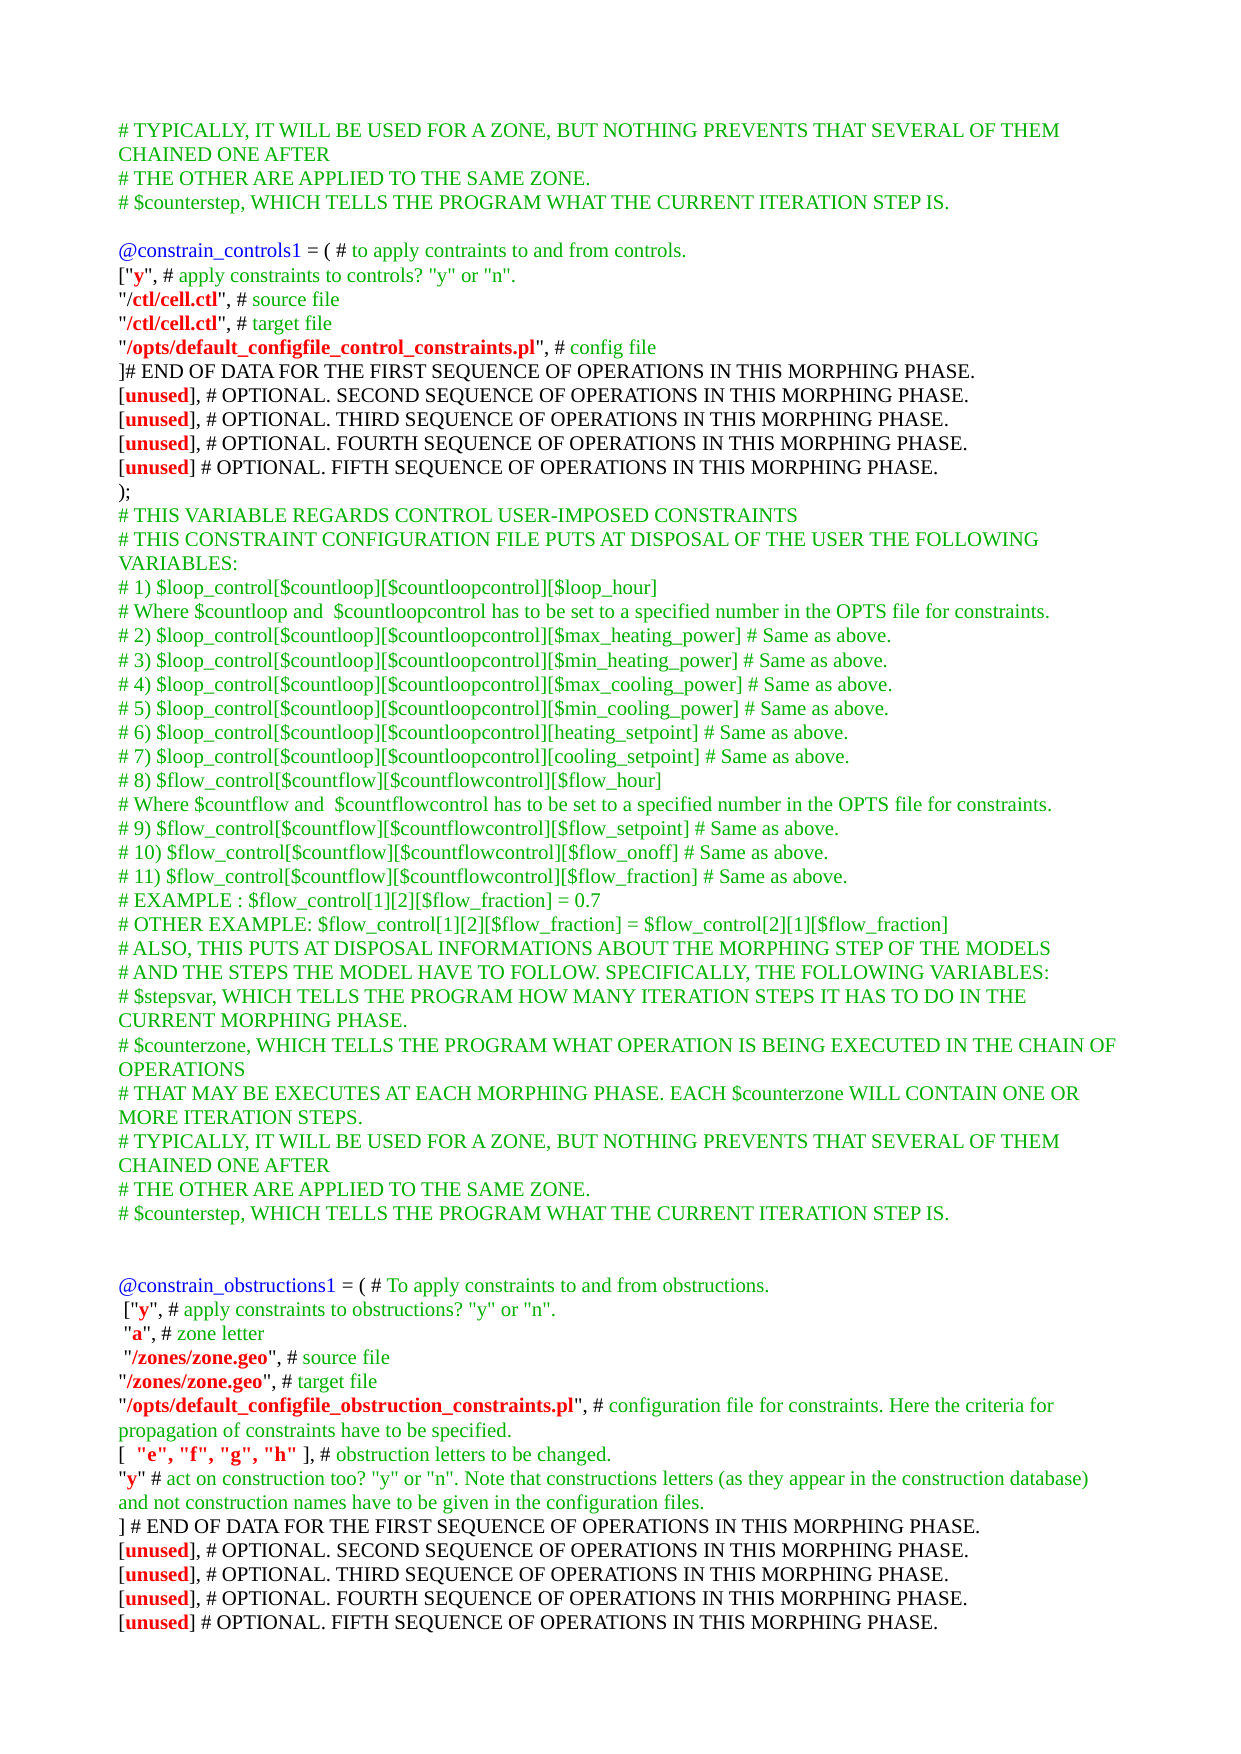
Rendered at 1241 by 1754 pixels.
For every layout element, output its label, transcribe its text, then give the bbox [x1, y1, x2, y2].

text # TYPICALLY, IT WILL BE USED FOR A ZONE, BUT NOTHING PREVENTS THAT SEVERAL OF THEM CHAINED ONE AFTER [118, 1129, 1122, 1177]
text [unused], # OPTIONAL. FOURTH SEQUENCE OF OPERATIONS IN THIS MORPHING PHASE. [118, 1586, 1122, 1610]
text # THAT MAY BE EXECUTES AT EACH MORPHING PHASE. EACH $counterzone WILL CONTAIN ONE OR MORE ITERATION STEPS. [118, 1081, 1122, 1129]
text # 4) $loop_control[$countloop][$countloopcontrol][$max_cooling_power] # Same as above. [118, 672, 1122, 696]
text "/zones/zone.geo", # target file [118, 1369, 1122, 1393]
text ] # END OF DATA FOR THE FIRST SEQUENCE OF OPERATIONS IN THIS MORPHING PHASE. [118, 1514, 1122, 1538]
text # EXAMPLE : $flow_control[1][2][$flow_fraction] = 0.7 [118, 888, 1122, 912]
text ); [118, 479, 1122, 503]
text [unused], # OPTIONAL. FOURTH SEQUENCE OF OPERATIONS IN THIS MORPHING PHASE. [118, 431, 1122, 455]
text # $stepsvar, WHICH TELLS THE PROGRAM HOW MANY ITERATION STEPS IT HAS TO DO IN THE CURRENT MORPHING PHASE. [118, 984, 1122, 1032]
text # 3) $loop_control[$countloop][$countloopcontrol][$min_heating_power] # Same as above. [118, 647, 1122, 672]
text ["y", # apply constraints to obstructions? "y" or "n". [118, 1297, 1122, 1321]
text # 6) $loop_control[$countloop][$countloopcontrol][heating_setpoint] # Same as above. [118, 720, 1122, 744]
text # THIS CONSTRAINT CONFIGURATION FILE PUTS AT DISPOSAL OF THE USER THE FOLLOWING VARIABLES: [118, 527, 1122, 575]
text # $counterstep, WHICH TELLS THE PROGRAM WHAT THE CURRENT ITERATION STEP IS. [118, 190, 1122, 214]
text "/ctl/cell.ctl", # source file [118, 287, 1122, 311]
text [unused] # OPTIONAL. FIFTH SEQUENCE OF OPERATIONS IN THIS MORPHING PHASE. [118, 455, 1122, 479]
text # OTHER EXAMPLE: $flow_control[1][2][$flow_fraction] = $flow_control[2][1][$flow_fraction] [118, 912, 1122, 936]
text ["y", # apply constraints to controls? "y" or "n". [118, 262, 1122, 287]
text # ALSO, THIS PUTS AT DISPOSAL INFORMATIONS ABOUT THE MORPHING STEP OF THE MODELS [118, 936, 1122, 960]
text [unused], # OPTIONAL. SECOND SEQUENCE OF OPERATIONS IN THIS MORPHING PHASE. [118, 1538, 1122, 1562]
text [unused], # OPTIONAL. THIRD SEQUENCE OF OPERATIONS IN THIS MORPHING PHASE. [118, 407, 1122, 431]
text # $counterzone, WHICH TELLS THE PROGRAM WHAT OPERATION IS BEING EXECUTED IN THE CHAIN OF OPERATIONS [118, 1032, 1122, 1081]
text # 11) $flow_control[$countflow][$countflowcontrol][$flow_fraction] # Same as above. [118, 864, 1122, 888]
text # AND THE STEPS THE MODEL HAVE TO FOLLOW. SPECIFICALLY, THE FOLLOWING VARIABLES: [118, 960, 1122, 984]
text # THIS VARIABLE REGARDS CONTROL USER-IMPOSED CONSTRAINTS [118, 503, 1122, 527]
text # THE OTHER ARE APPLIED TO THE SAME ZONE. [118, 166, 1122, 190]
text # 10) $flow_control[$countflow][$countflowcontrol][$flow_onoff] # Same as above. [118, 840, 1122, 864]
text "/opts/default_configfile_obstruction_constraints.pl", # configuration file for constraints. Here the criteria for propagation of constraints have to be specified. [118, 1393, 1122, 1442]
text # 9) $flow_control[$countflow][$countflowcontrol][$flow_setpoint] # Same as above. [118, 816, 1122, 840]
text "/ctl/cell.ctl", # target file [118, 311, 1122, 335]
text # 1) $loop_control[$countloop][$countloopcontrol][$loop_hour] [118, 575, 1122, 599]
text # 7) $loop_control[$countloop][$countloopcontrol][cooling_setpoint] # Same as above. [118, 744, 1122, 768]
text @constrain_obstructions1 = ( # To apply constraints to and from obstructions. [118, 1273, 1122, 1297]
text "/zones/zone.geo", # source file [118, 1345, 1122, 1369]
text @constrain_controls1 = ( # to apply contraints to and from controls. [118, 238, 1122, 262]
text # $counterstep, WHICH TELLS THE PROGRAM WHAT THE CURRENT ITERATION STEP IS. [118, 1201, 1122, 1225]
text # THE OTHER ARE APPLIED TO THE SAME ZONE. [118, 1177, 1122, 1201]
text "y" # act on construction too? "y" or "n". Note that constructions letters (as they appear in the construction database) and not construction names have to be given in the configuration files. [118, 1466, 1122, 1514]
text # 8) $flow_control[$countflow][$countflowcontrol][$flow_hour] [118, 768, 1122, 792]
text # 5) $loop_control[$countloop][$countloopcontrol][$min_cooling_power] # Same as above. [118, 696, 1122, 720]
text # Where $countflow and $countflowcontrol has to be set to a specified number in the OPTS file for constraints. [118, 792, 1122, 816]
text "a", # zone letter [118, 1321, 1122, 1345]
text # TYPICALLY, IT WILL BE USED FOR A ZONE, BUT NOTHING PREVENTS THAT SEVERAL OF THEM CHAINED ONE AFTER [118, 118, 1122, 166]
text "/opts/default_configfile_control_constraints.pl", # config file [118, 335, 1122, 359]
text [unused] # OPTIONAL. FIFTH SEQUENCE OF OPERATIONS IN THIS MORPHING PHASE. [118, 1610, 1122, 1634]
text ]# END OF DATA FOR THE FIRST SEQUENCE OF OPERATIONS IN THIS MORPHING PHASE. [118, 359, 1122, 383]
text [unused], # OPTIONAL. THIRD SEQUENCE OF OPERATIONS IN THIS MORPHING PHASE. [118, 1562, 1122, 1586]
text # 2) $loop_control[$countloop][$countloopcontrol][$max_heating_power] # Same as above. [118, 623, 1122, 647]
text [unused], # OPTIONAL. SECOND SEQUENCE OF OPERATIONS IN THIS MORPHING PHASE. [118, 383, 1122, 407]
text [ "e", "f", "g", "h" ], # obstruction letters to be changed. [118, 1442, 1122, 1466]
text # Where $countloop and $countloopcontrol has to be set to a specified number in the OPTS file for constraints. [118, 599, 1122, 623]
